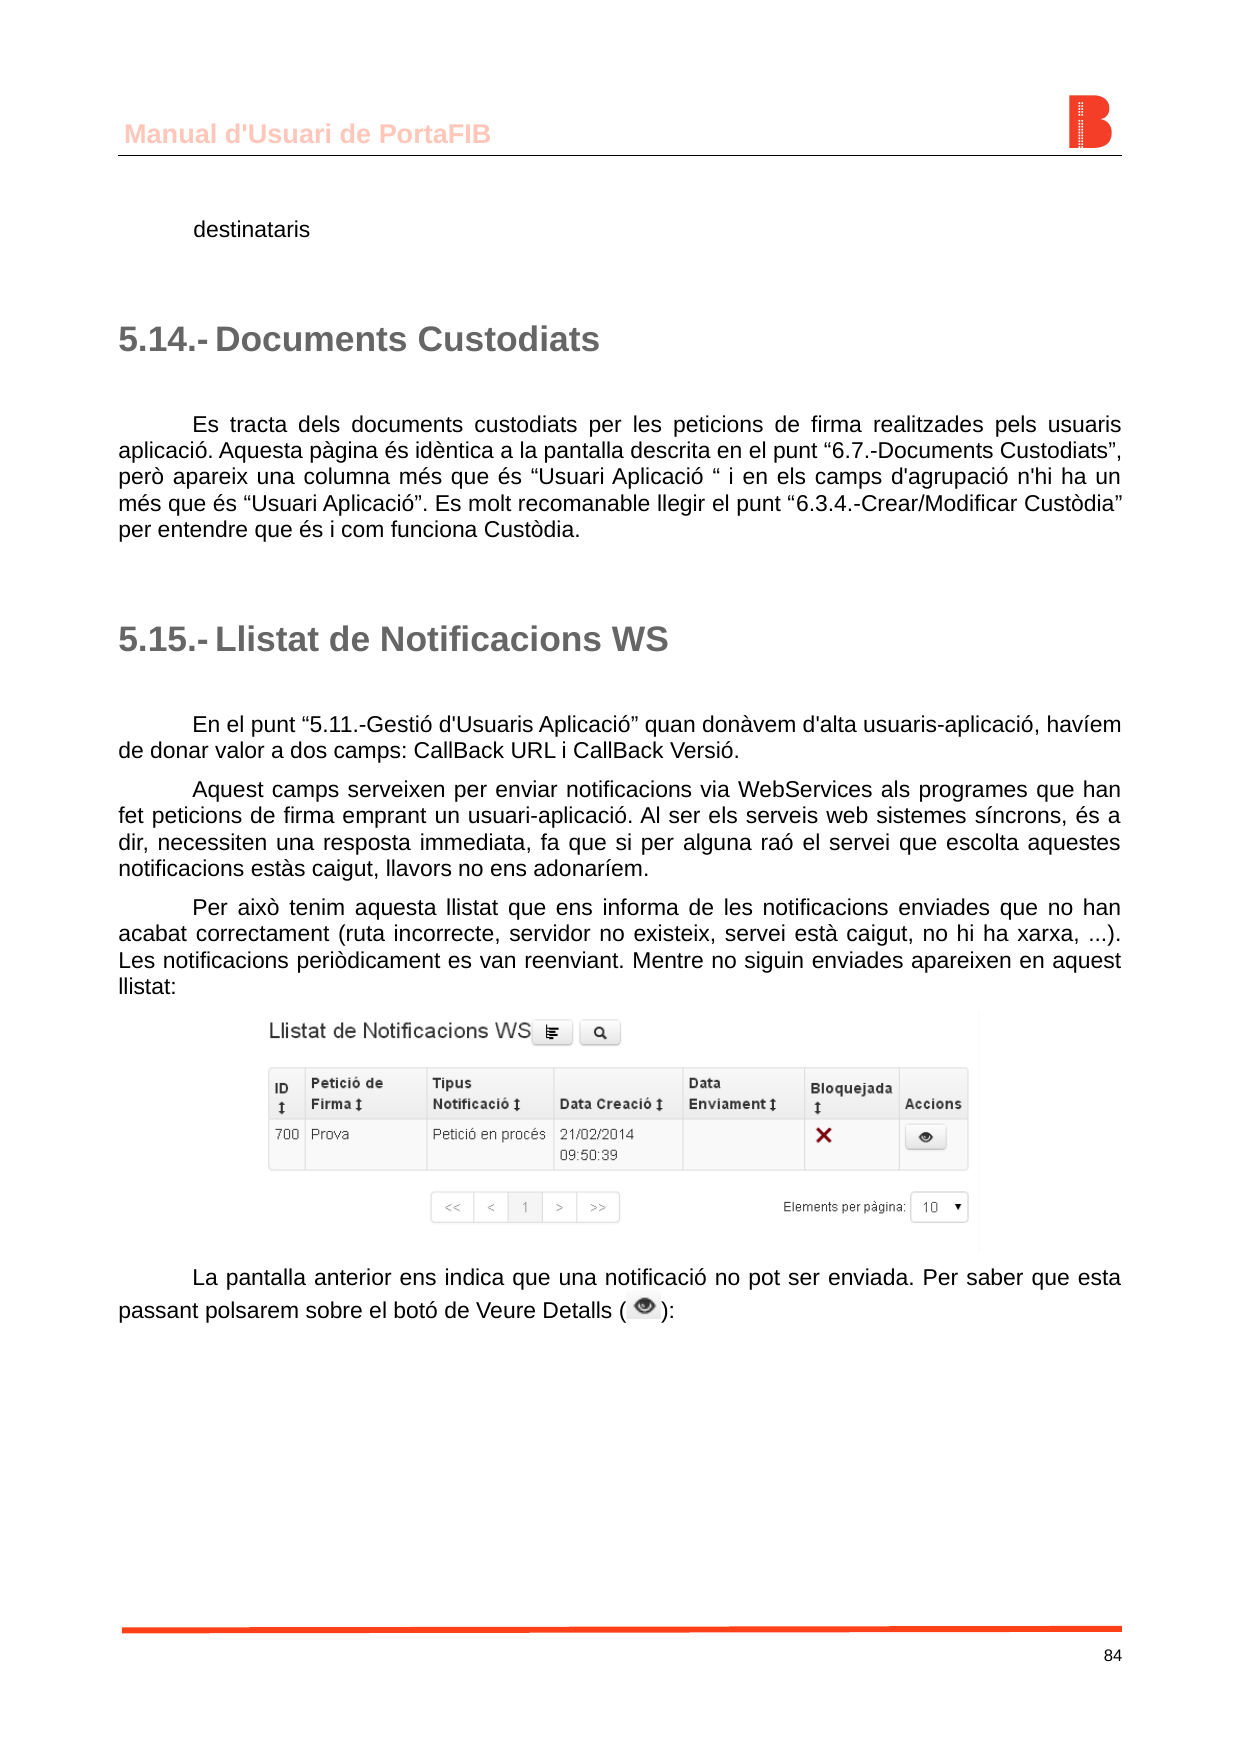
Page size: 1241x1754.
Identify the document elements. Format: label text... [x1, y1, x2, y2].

text La pantalla anterior ens indica que una notificació no pot ser enviada. Per saber que esta passant polsarem sobre el botó de Veure Detalls (): [118, 1264, 1122, 1324]
text Es tracta dels documents custodiats per les peticions de firma realitzades pels usuaris aplicació. Aquesta pàgina és idèntica a la pantalla descrita en el punt “6.7.-Documents Custodiats”, però apareix una columna més que és “Usuari Aplicació “ i en els camps d'agrupació n'hi ha un més que és “Usuari Aplicació”. Es molt recomanable llegir el punt “6.3.4.-Crear/Modificar Custòdia” per entendre que és i com funciona Custòdia. [118, 411, 1122, 542]
subtitle Llistat de Notificacions WS [118, 619, 1122, 659]
text Aquest camps serveixen per enviar notificacions via WebServices als programes que han fet peticions de firma emprant un usuari-aplicació. Al ser els serveis web sistemes síncrons, és a dir, necessiten una resposta immediata, fa que si per alguna raó el servei que escolta aquestes notificacions estàs caigut, llavors no ens adonaríem. [118, 776, 1122, 881]
picture [626, 1290, 661, 1319]
subtitle Documents Custodiats [118, 318, 1122, 359]
text En el punt “5.11.-Gestió d'Usuaris Aplicació” quan donàvem d'alta usuaris-aplicació, havíem de donar valor a dos camps: CallBack URL i CallBack Versió. [118, 711, 1122, 763]
text Per això tenim aquesta llistat que ens informa de les notificacions enviades que no han acabat correctament (ruta incorrecte, servidor no existeix, servei està caigut, no hi ha xarxa, ...). Les notificacions periòdicament es van reenviant. Mentre no siguin enviades apareixen en aquest llistat: [118, 894, 1122, 999]
picture [261, 1011, 980, 1252]
list destinataris [156, 216, 1122, 242]
picture [1063, 94, 1117, 150]
